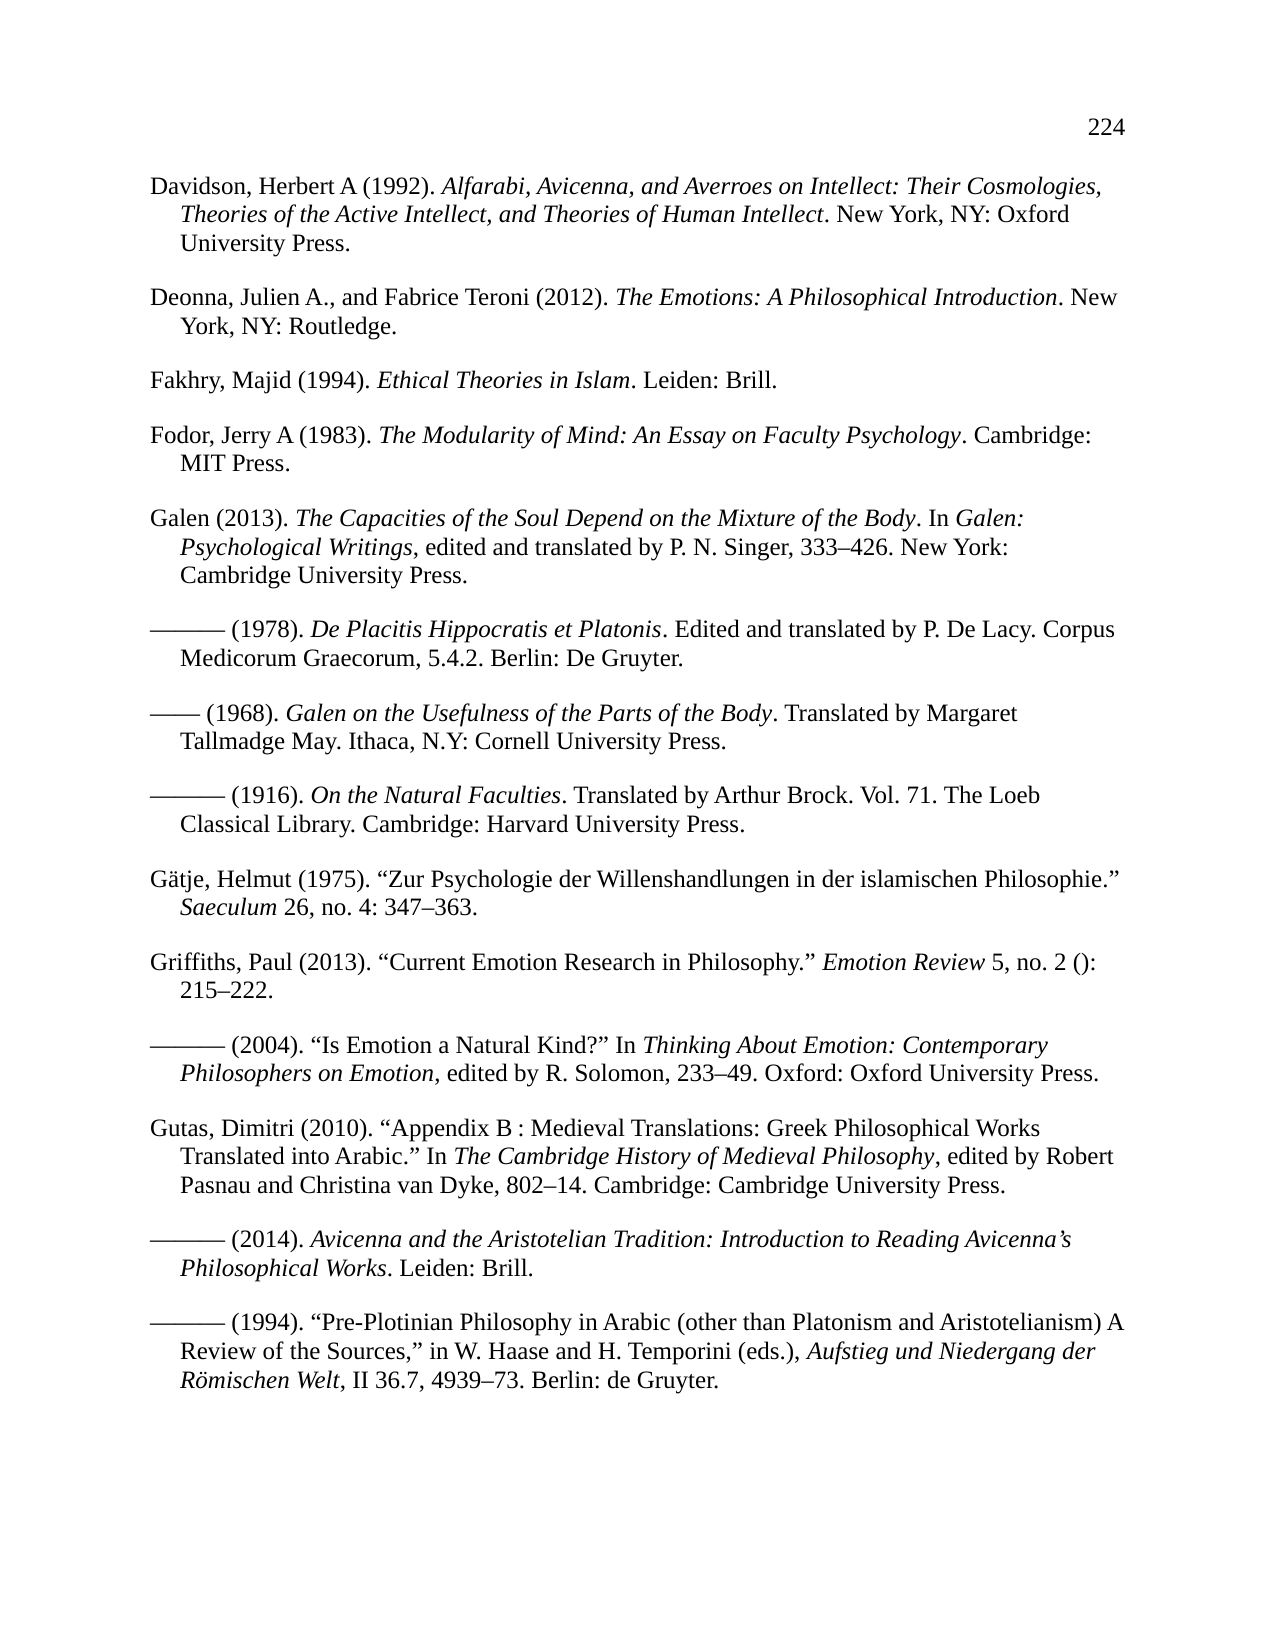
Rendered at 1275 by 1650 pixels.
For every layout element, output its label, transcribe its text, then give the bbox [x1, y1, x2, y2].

text Fodor, Jerry A (1983). The Modularity of Mind: An Essay on Faculty Psychology. Cambridge: MIT Press. [150, 420, 1125, 477]
text ——— (1916). On the Natural Faculties. Translated by Arthur Brock. Vol. 71. The Loeb Classical Library. Cambridge: Harvard University Press. [150, 781, 1125, 838]
text ——— (1994). “Pre-Plotinian Philosophy in Arabic (other than Platonism and Aristotelianism) A Review of the Sources,” in W. Haase and H. Temporini (eds.), Aufstieg und Niedergang der Römischen Welt, II 36.7, 4939–73. Berlin: de Gruyter. [150, 1307, 1125, 1394]
text Galen (2013). The Capacities of the Soul Depend on the Mixture of the Body. In Galen: Psychological Writings, edited and translated by P. N. Singer, 333–426. New York: Cambridge University Press. [150, 503, 1125, 589]
text Gätje, Helmut (1975). “Zur Psychologie der Willenshandlungen in der islamischen Philosophie.” Saeculum 26, no. 4: 347–363. [150, 864, 1125, 921]
text Davidson, Herbert A (1992). Alfarabi, Avicenna, and Averroes on Intellect: Their Cosmologies, Theories of the Active Intellect, and Theories of Human Intellect. New York, NY: Oxford University Press. [150, 171, 1125, 257]
text Griffiths, Paul (2013). “Current Emotion Research in Philosophy.” Emotion Review 5, no. 2 (): 215–222. [150, 947, 1125, 1004]
text Gutas, Dimitri (2010). “Appendix B : Medieval Translations: Greek Philosophical Works Translated into Arabic.” In The Cambridge History of Medieval Philosophy, edited by Robert Pasnau and Christina van Dyke, 802–14. Cambridge: Cambridge University Press. [150, 1113, 1125, 1199]
text Deonna, Julien A., and Fabrice Teroni (2012). The Emotions: A Philosophical Introduction. New York, NY: Routledge. [150, 282, 1125, 340]
text ——— (2014). Avicenna and the Aristotelian Tradition: Introduction to Reading Avicenna’s Philosophical Works. Leiden: Brill. [150, 1224, 1125, 1282]
text Fakhry, Majid (1994). Ethical Theories in Islam. Leiden: Brill. [150, 366, 1125, 394]
text ——— (1978). De Placitis Hippocratis et Platonis. Edited and translated by P. De Lacy. Corpus Medicorum Graecorum, 5.4.2. Berlin: De Gruyter. [150, 614, 1125, 672]
text ——— (2004). “Is Emotion a Natural Kind?” In Thinking About Emotion: Contemporary Philosophers on Emotion, edited by R. Solomon, 233–49. Oxford: Oxford University Press. [150, 1030, 1125, 1087]
text —— (1968). Galen on the Usefulness of the Parts of the Body. Translated by Margaret Tallmadge May. Ithaca, N.Y: Cornell University Press. [150, 698, 1125, 755]
